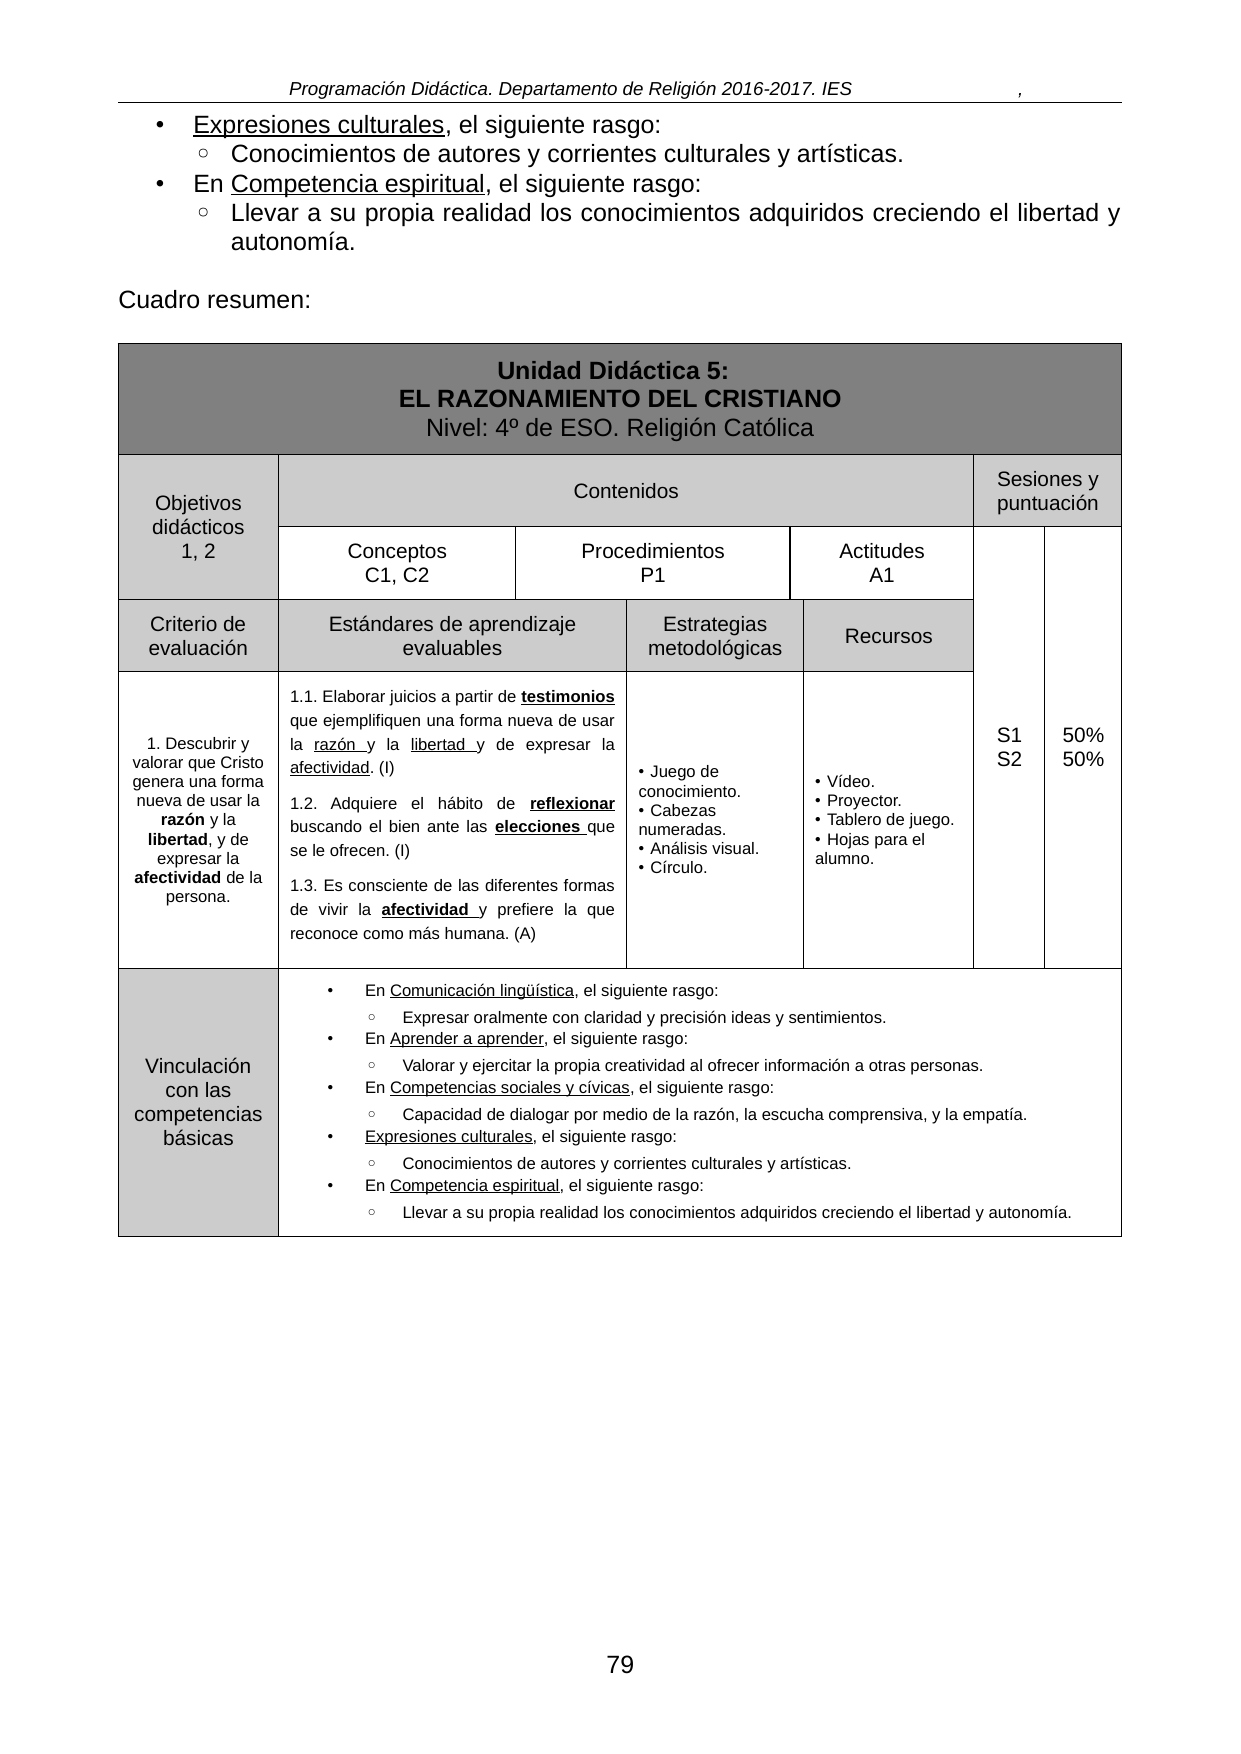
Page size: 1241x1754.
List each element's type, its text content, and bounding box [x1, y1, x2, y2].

table_cell Recursos [804, 600, 973, 671]
list Llevar a su propia realidad los conocimientos adquiridos creciendo el libertad y autonomía. [193, 198, 1122, 257]
table_cell Objetivos didácticos 1, 2 [119, 455, 278, 599]
table_cell Contenidos [279, 455, 973, 526]
list Expresiones culturales, el siguiente rasgo: [156, 110, 1122, 139]
table_cell Juego de conocimiento. Cabezas numeradas. Análisis visual. Círculo. [627, 672, 803, 967]
table_cell En Comunicación lingüística, el siguiente rasgo: Expresar oralmente con claridad y precisión ideas y sentimientos. En Aprender a aprender, el siguiente rasgo: Valorar y ejercitar la propia creatividad al ofrecer información a otras personas. En Competencias sociales y cívicas, el siguiente rasgo: Capacidad de dialogar por medio de la razón, la escucha comprensiva, y la empatía. Expresiones culturales, el siguiente rasgo: Conocimientos de autores y corrientes culturales y artísticas. En Competencia espiritual, el siguiente rasgo: Llevar a su propia realidad los conocimientos adquiridos creciendo el libertad y autonomía. [279, 969, 1121, 1236]
table_cell S1 S2 [974, 527, 1044, 967]
table_cell Conceptos C1, C2 [279, 527, 515, 599]
text Cuadro resumen: [118, 285, 1122, 314]
table_cell 1. Descubrir y valorar que Cristo genera una forma nueva de usar la razón y la libertad, y de expresar la afectividad de la persona. [119, 672, 278, 967]
table_cell Actitudes A1 [791, 527, 973, 599]
table_header Unidad Didáctica 5: EL RAZONAMIENTO DEL CRISTIANO Nivel: 4º de ESO. Religión Católica [119, 344, 1121, 454]
table_cell 1.1. Elaborar juicios a partir de testimonios que ejemplifiquen una forma nueva de usar la razón y la libertad y de expresar la afectividad. (I) 1.2. Adquiere el hábito de reflexionar buscando el bien ante las elecciones que se le ofrecen. (I) 1.3. Es consciente de las diferentes formas de vivir la afectividad y prefiere la que reconoce como más humana. (A) [279, 672, 626, 967]
table_cell Procedimientos P1 [516, 527, 789, 599]
table_cell 50% 50% [1045, 527, 1121, 967]
table_cell Sesiones y puntuación [974, 455, 1121, 526]
table_cell Vídeo. Proyector. Tablero de juego. Hojas para el alumno. [804, 672, 973, 967]
table_cell Estrategias metodológicas [627, 600, 803, 671]
table_cell Estándares de aprendizaje evaluables [279, 600, 626, 671]
table_cell Criterio de evaluación [119, 600, 278, 671]
table_cell Vinculación con las competencias básicas [119, 969, 278, 1236]
list En Competencia espiritual, el siguiente rasgo: [156, 169, 1122, 198]
list Conocimientos de autores y corrientes culturales y artísticas. [193, 139, 1122, 169]
